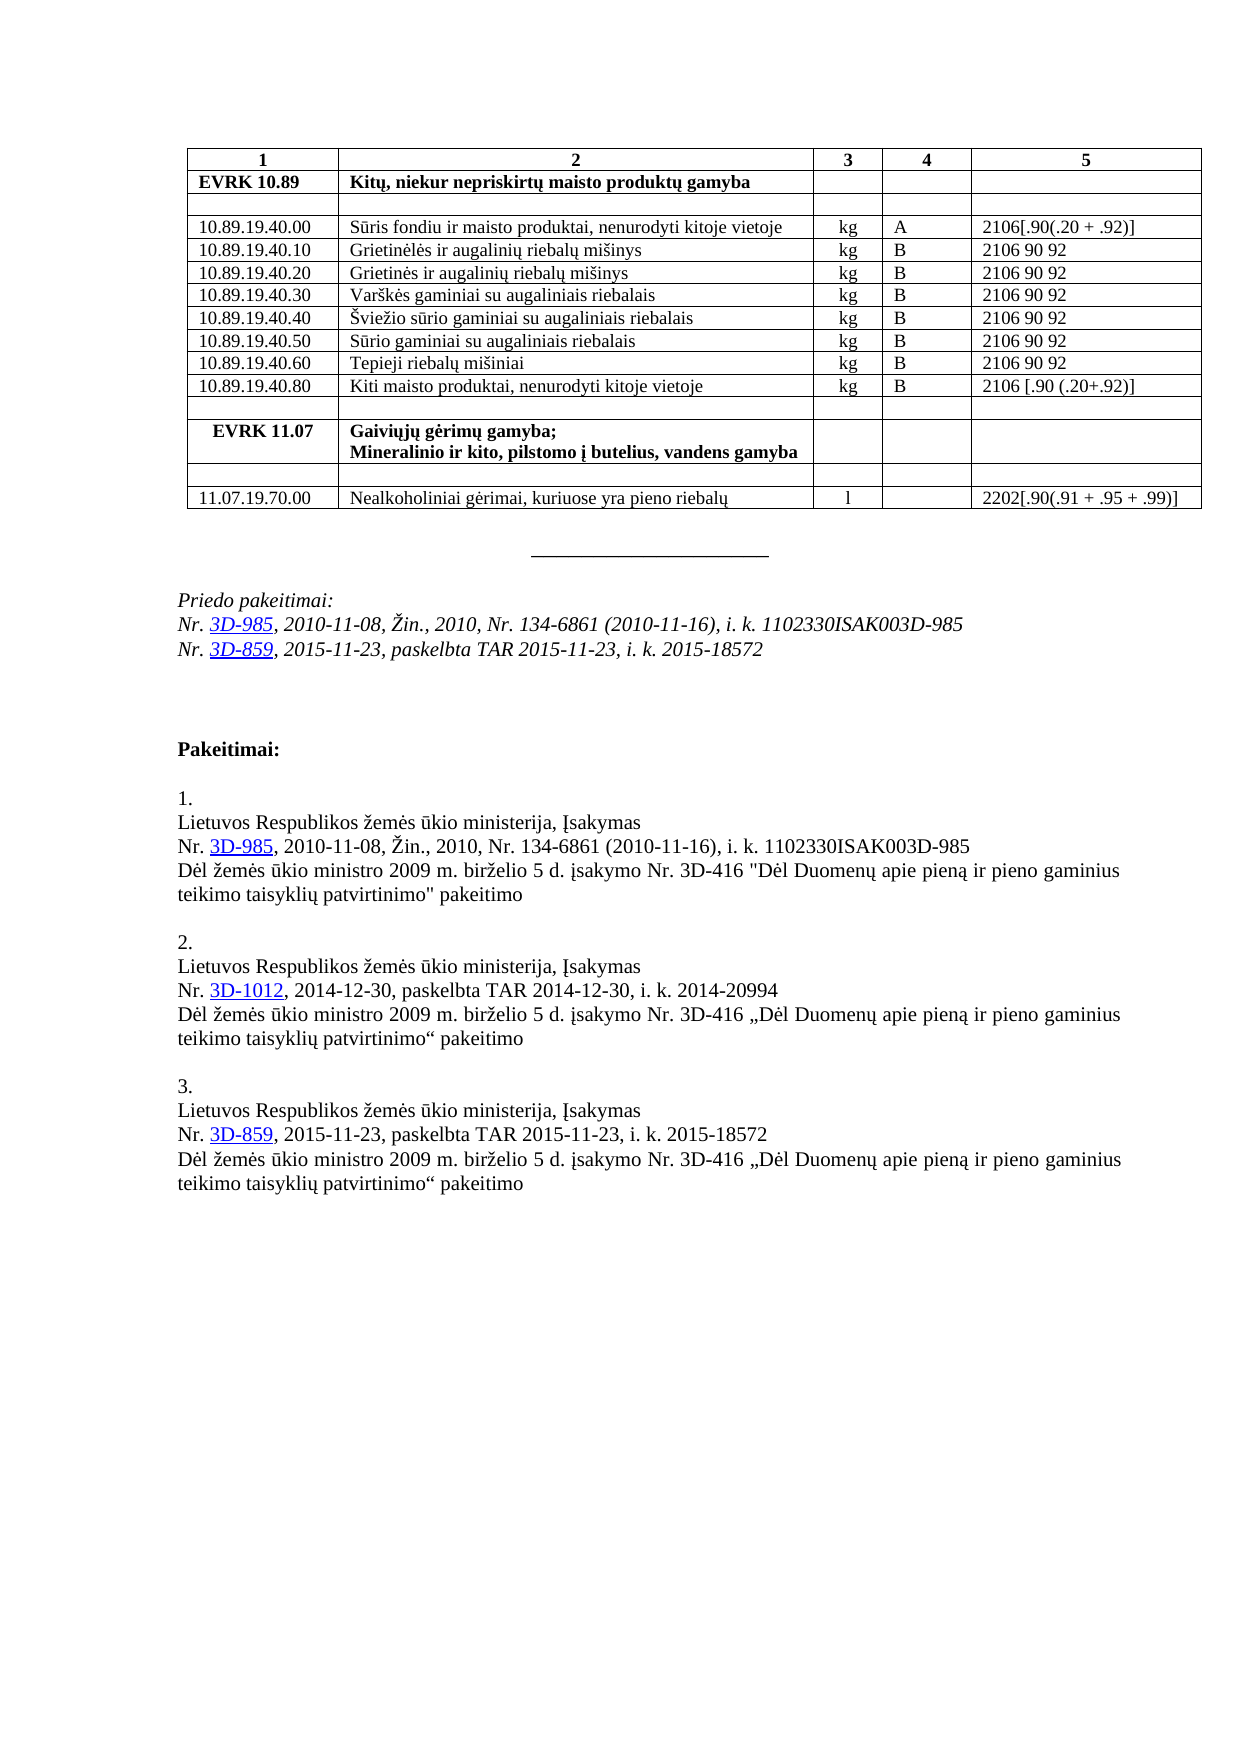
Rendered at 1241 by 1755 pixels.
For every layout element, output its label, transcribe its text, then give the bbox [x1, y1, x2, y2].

table_header 4 [883, 149, 971, 170]
table_cell [883, 464, 971, 486]
table_cell Sūris fondiu ir maisto produktai, nenurodyti kitoje vietoje [339, 216, 813, 238]
table_header 2 [339, 149, 813, 170]
table_cell B [883, 262, 971, 283]
table_cell [814, 420, 882, 463]
table_cell kg [814, 239, 882, 261]
table_cell Nealkoholiniai gėrimai, kuriuose yra pieno riebalų [339, 487, 813, 508]
table_header 5 [972, 149, 1201, 170]
table_cell B [883, 239, 971, 261]
table_cell [972, 464, 1201, 486]
text Lietuvos Respublikos žemės ūkio ministerija, Įsakymas [177, 954, 1122, 978]
text 1. [177, 786, 1122, 809]
table_cell 10.89.19.40.30 [188, 284, 338, 306]
table_cell Kiti maisto produktai, nenurodyti kitoje vietoje [339, 375, 813, 396]
table_cell kg [814, 284, 882, 306]
table_cell 2106 90 92 [972, 262, 1201, 283]
table_cell EVRK 11.07 [188, 420, 338, 463]
table_cell [883, 194, 971, 215]
table_cell 10.89.19.40.60 [188, 352, 338, 374]
table_cell Tepieji riebalų mišiniai [339, 352, 813, 374]
text Nr. 3D-985, 2010-11-08, Žin., 2010, Nr. 134-6861 (2010-11-16), i. k. 1102330ISAK003D-985 [177, 834, 1122, 858]
text Nr. 3D-859, 2015-11-23, paskelbta TAR 2015-11-23, i. k. 2015-18572 [177, 636, 1122, 661]
text 3. [177, 1074, 1122, 1098]
table_cell 2106[.90(.20 + .92)] [972, 216, 1201, 238]
text ___________________ [177, 531, 1122, 559]
table_cell [883, 171, 971, 193]
table_cell A [883, 216, 971, 238]
table_cell B [883, 352, 971, 374]
table_cell [814, 171, 882, 193]
table_cell [883, 420, 971, 463]
text Dėl žemės ūkio ministro 2009 m. birželio 5 d. įsakymo Nr. 3D-416 „Dėl Duomenų apie pieną ir pieno gaminius teikimo taisyklių patvirtinimo“ pakeitimo [177, 1146, 1122, 1194]
text Priedo pakeitimai: [177, 588, 1122, 612]
table_cell kg [814, 330, 882, 351]
table_cell 10.89.19.40.10 [188, 239, 338, 261]
table_cell kg [814, 307, 882, 328]
table_cell 10.89.19.40.40 [188, 307, 338, 328]
table_cell [883, 397, 971, 419]
table_cell Sūrio gaminiai su augaliniais riebalais [339, 330, 813, 351]
text Lietuvos Respublikos žemės ūkio ministerija, Įsakymas [177, 809, 1122, 834]
table_cell 10.89.19.40.50 [188, 330, 338, 351]
table_cell B [883, 330, 971, 351]
table_cell kg [814, 216, 882, 238]
table_cell B [883, 375, 971, 396]
table_cell 10.89.19.40.20 [188, 262, 338, 283]
text Dėl žemės ūkio ministro 2009 m. birželio 5 d. įsakymo Nr. 3D-416 „Dėl Duomenų apie pieną ir pieno gaminius teikimo taisyklių patvirtinimo“ pakeitimo [177, 1002, 1122, 1050]
text Nr. 3D-985, 2010-11-08, Žin., 2010, Nr. 134-6861 (2010-11-16), i. k. 1102330ISAK003D-985 [177, 612, 1122, 636]
table_cell 2106 90 92 [972, 284, 1201, 306]
table_cell [339, 397, 813, 419]
table_cell Gaiviųjų gėrimų gamyba; Mineralinio ir kito, pilstomo į butelius, vandens gamyba [339, 420, 813, 463]
table_cell [972, 194, 1201, 215]
table_cell 10.89.19.40.80 [188, 375, 338, 396]
table_cell 2106 90 92 [972, 352, 1201, 374]
table_cell 2106 90 92 [972, 330, 1201, 351]
table_cell [972, 420, 1201, 463]
table_cell [972, 171, 1201, 193]
table_cell Šviežio sūrio gaminiai su augaliniais riebalais [339, 307, 813, 328]
table_cell B [883, 307, 971, 328]
table_cell [339, 194, 813, 215]
table_cell 2202[.90(.91 + .95 + .99)] [972, 487, 1201, 508]
text 2. [177, 930, 1122, 954]
table_cell 2106 [.90 (.20+.92)] [972, 375, 1201, 396]
table_cell 10.89.19.40.00 [188, 216, 338, 238]
table_cell Grietinėlės ir augalinių riebalų mišinys [339, 239, 813, 261]
text Dėl žemės ūkio ministro 2009 m. birželio 5 d. įsakymo Nr. 3D-416 "Dėl Duomenų apie pieną ir pieno gaminius teikimo taisyklių patvirtinimo" pakeitimo [177, 858, 1122, 906]
table_cell EVRK 10.89 [188, 171, 338, 193]
table_cell [188, 464, 338, 486]
text Nr. 3D-859, 2015-11-23, paskelbta TAR 2015-11-23, i. k. 2015-18572 [177, 1122, 1122, 1146]
table_cell [883, 487, 971, 508]
table_cell Grietinės ir augalinių riebalų mišinys [339, 262, 813, 283]
table_cell [188, 194, 338, 215]
table_cell B [883, 284, 971, 306]
table_header 3 [814, 149, 882, 170]
table_cell Varškės gaminiai su augaliniais riebalais [339, 284, 813, 306]
text Lietuvos Respublikos žemės ūkio ministerija, Įsakymas [177, 1098, 1122, 1122]
table_cell l [814, 487, 882, 508]
table_cell kg [814, 375, 882, 396]
table_cell [972, 397, 1201, 419]
table_cell kg [814, 352, 882, 374]
table_cell [814, 397, 882, 419]
text Nr. 3D-1012, 2014-12-30, paskelbta TAR 2014-12-30, i. k. 2014-20994 [177, 978, 1122, 1002]
table_cell Kitų, niekur nepriskirtų maisto produktų gamyba [339, 171, 813, 193]
text Pakeitimai: [177, 737, 1122, 761]
table_cell [188, 397, 338, 419]
table_cell 2106 90 92 [972, 239, 1201, 261]
table_cell kg [814, 262, 882, 283]
table_header 1 [188, 149, 338, 170]
table_cell [814, 464, 882, 486]
table_cell [814, 194, 882, 215]
table_cell [339, 464, 813, 486]
table_cell 11.07.19.70.00 [188, 487, 338, 508]
table_cell 2106 90 92 [972, 307, 1201, 328]
